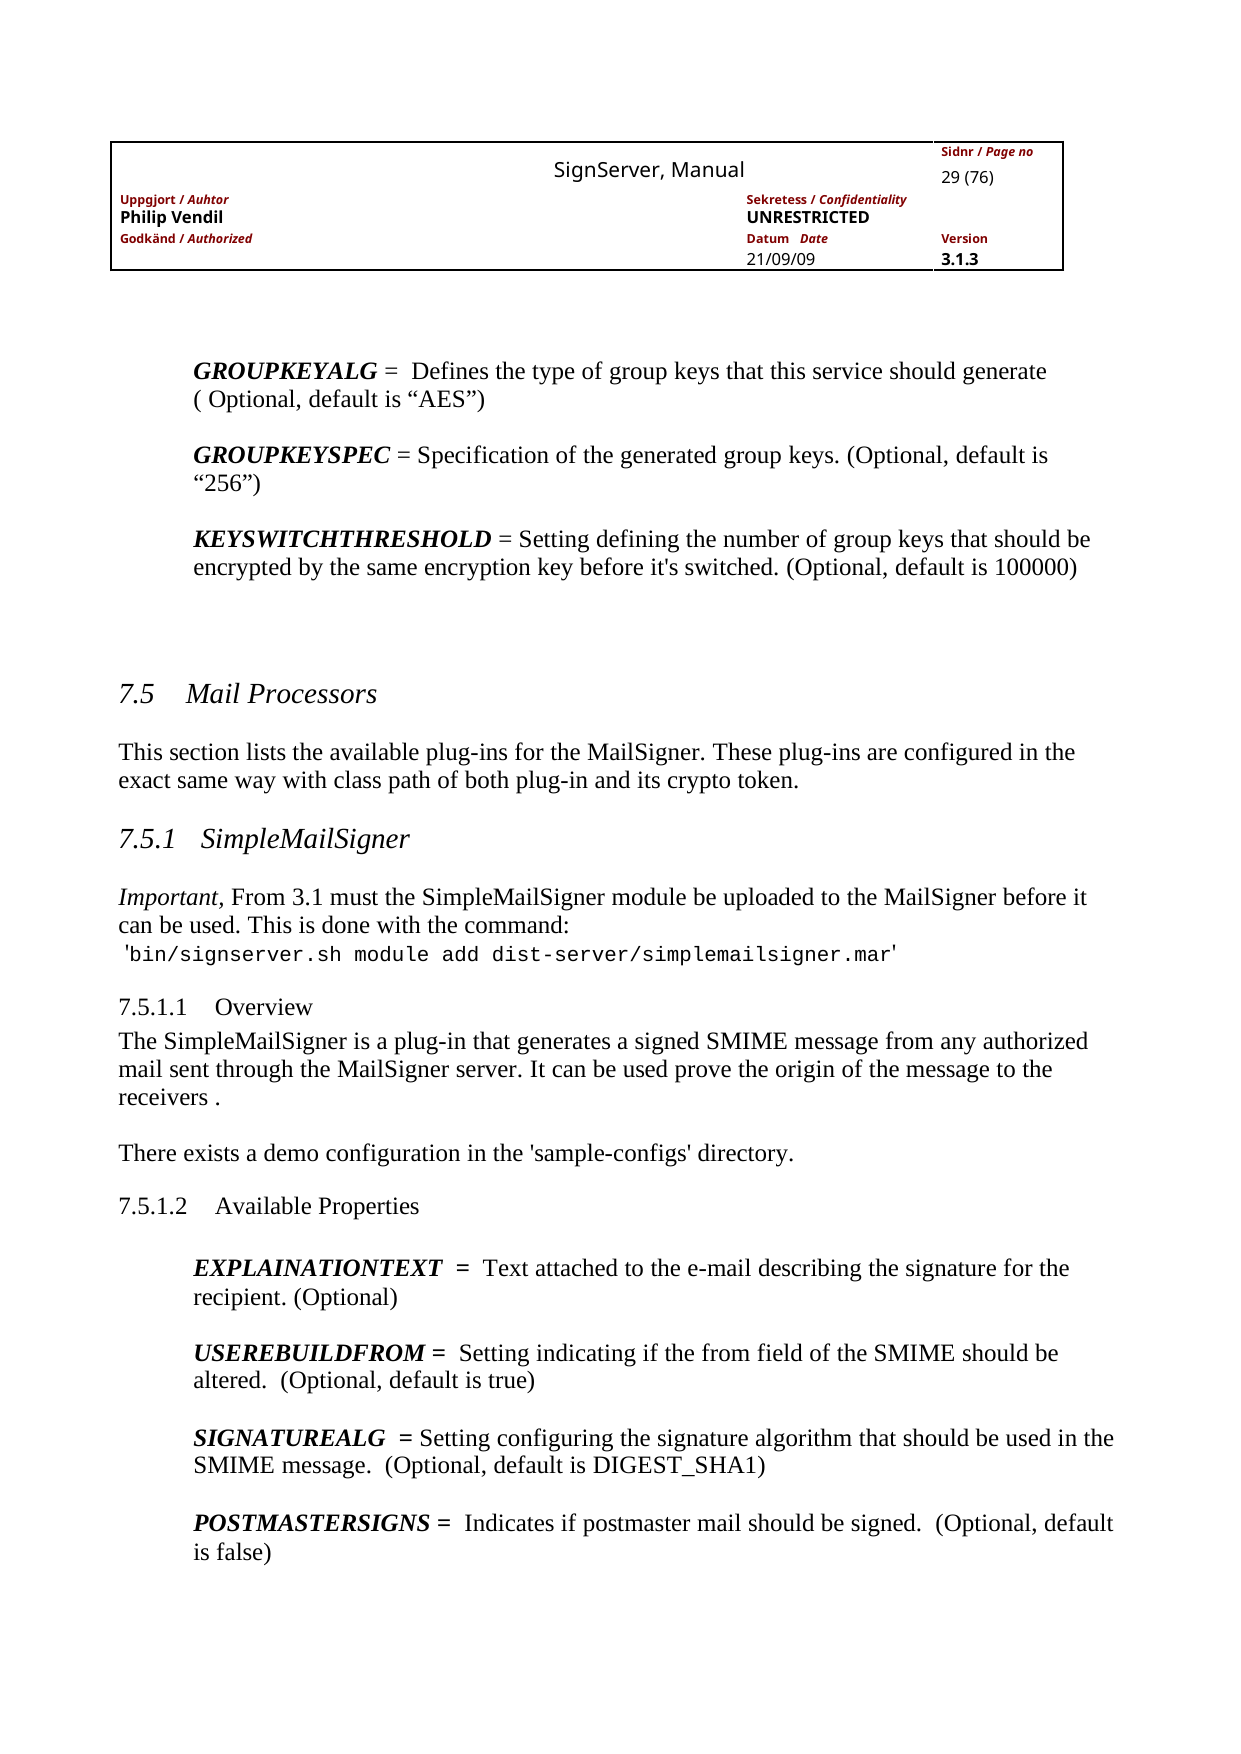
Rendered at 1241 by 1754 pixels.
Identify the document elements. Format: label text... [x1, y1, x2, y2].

subtitle Mail Processors [118, 678, 1122, 710]
text POSTMASTERSIGNS = Indicates if postmaster mail should be signed. (Optional, default is false) [193, 1508, 1122, 1565]
text EXPLAINATIONTEXT = Text attached to the e-mail describing the signature for the recipient. (Optional) [193, 1254, 1122, 1310]
subtitle Available Properties [118, 1192, 1122, 1220]
text The SimpleMailSigner is a plug-in that generates a signed SMIME message from any authorized mail sent through the MailSigner server. It can be used prove the origin of the message to the receivers . [118, 1027, 1122, 1111]
text GROUPKEYSPEC = Specification of the generated group keys. (Optional, default is “256”) [193, 441, 1122, 497]
text GROUPKEYALG = Defines the type of group keys that this service should generate ( Optional, default is “AES”) [193, 357, 1122, 413]
text This section lists the available plug-ins for the MailSigner. These plug-ins are configured in the exact same way with class path of both plug-in and its crypto token. [118, 738, 1122, 794]
text KEYSWITCHTHRESHOLD = Setting defining the number of group keys that should be encrypted by the same encryption key before it's switched. (Optional, default is 100000) [193, 525, 1122, 581]
subtitle SimpleMailSigner [118, 822, 1122, 855]
text Important, From 3.1 must the SimpleMailSigner module be uploaded to the MailSigner before it can be used. This is done with the command: 'bin/signserver.sh module add dist-server/simplemailsigner.mar' [118, 883, 1122, 968]
text SIGNATUREALG = Setting configuring the signature algorithm that should be used in the SMIME message. (Optional, default is DIGEST_SHA1) [193, 1423, 1122, 1480]
text There exists a demo configuration in the 'sample-configs' directory. [118, 1139, 1122, 1167]
text USEREBUILDFROM = Setting indicating if the from field of the SMIME should be altered. (Optional, default is true) [193, 1338, 1122, 1395]
subtitle Overview [118, 993, 1122, 1021]
